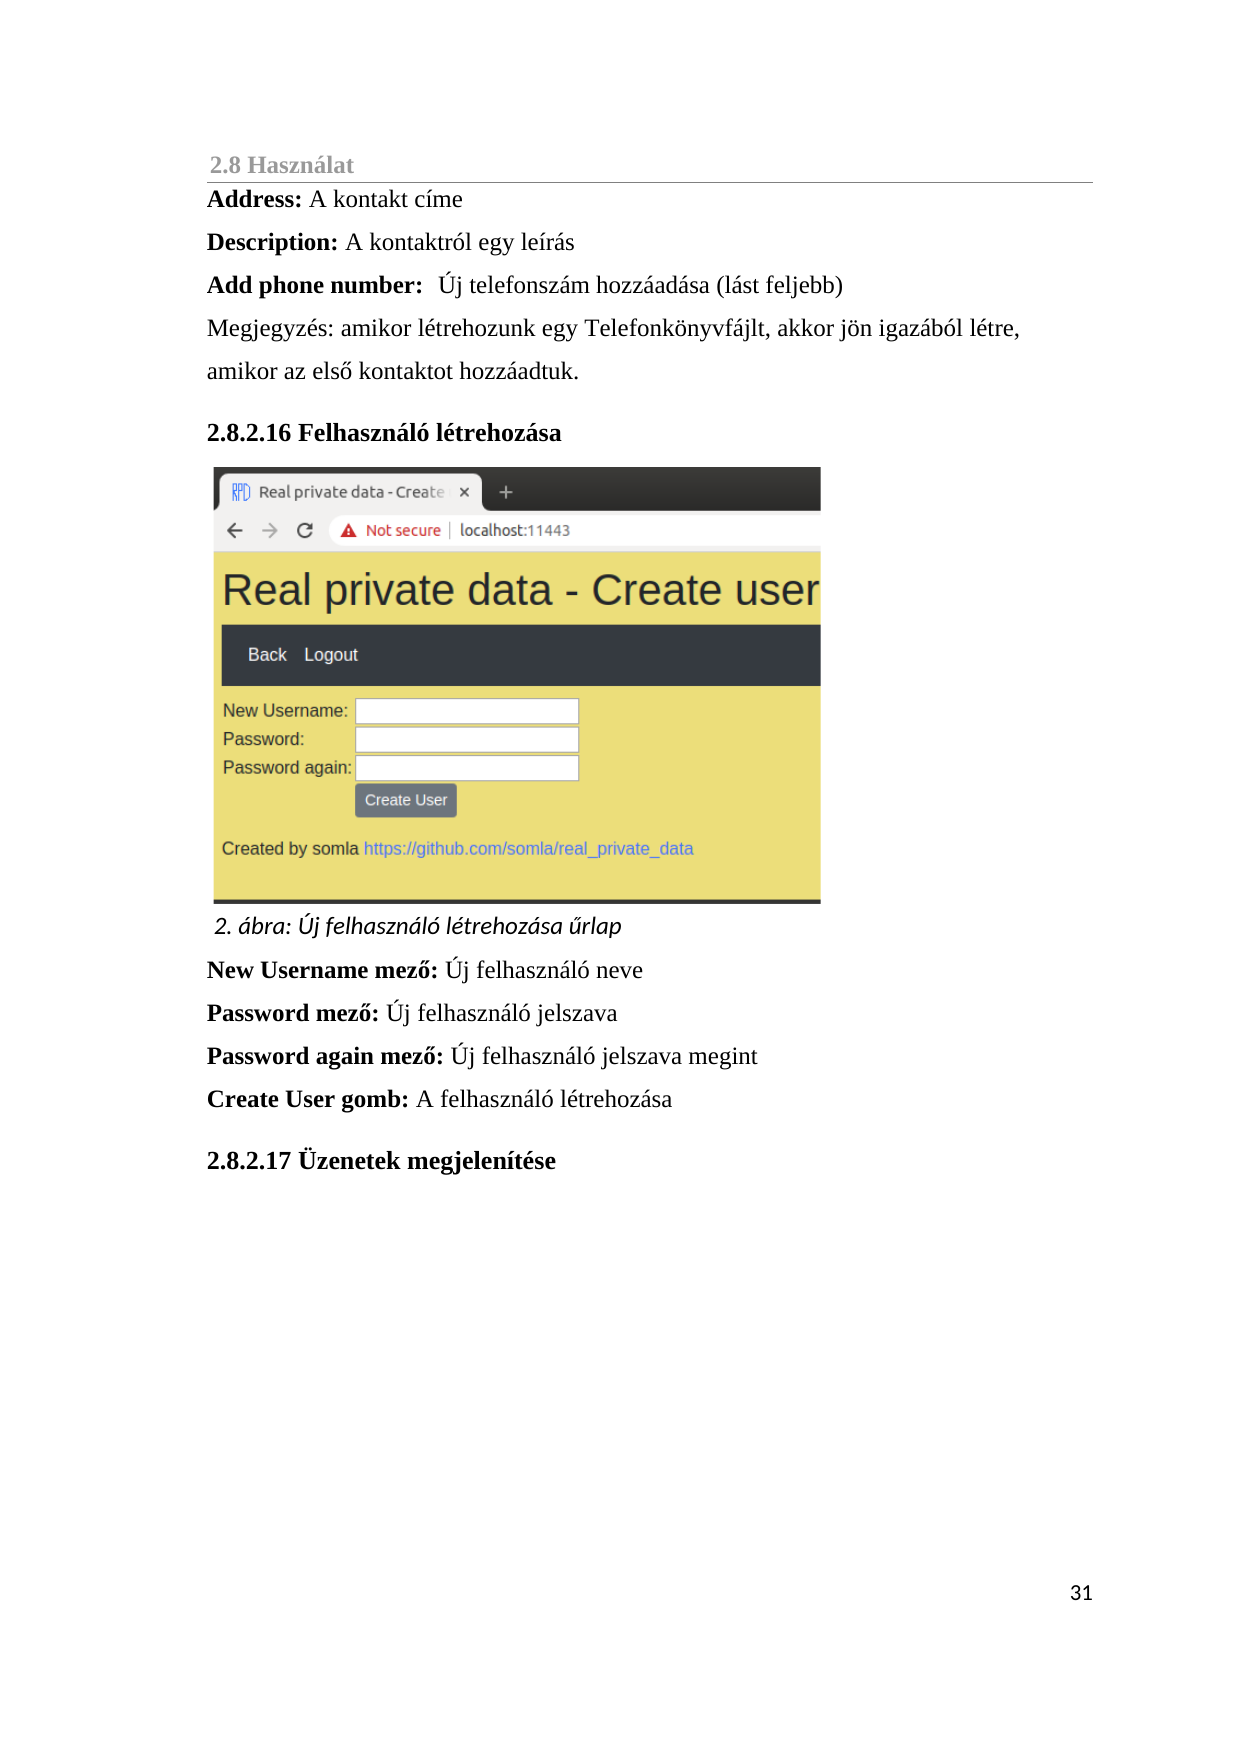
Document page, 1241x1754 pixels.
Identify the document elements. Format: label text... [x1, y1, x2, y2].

text Megjegyzés: amikor létrehozunk egy Telefonkönyvfájlt, akkor jön igazából létre, amikor az első kontaktot hozzáadtuk. [207, 313, 1093, 385]
subtitle Felhasználó létrehozása [207, 417, 1093, 447]
text Address: A kontakt címe [207, 184, 1093, 212]
picture [213, 467, 821, 904]
text New Username mező: Új felhasználó neve [207, 904, 1093, 983]
subtitle Üzenetek megjelenítése [207, 1145, 1093, 1175]
text Add phone number: Új telefonszám hozzáadása (lást feljebb) [207, 270, 1093, 299]
text Create User gomb: A felhasználó létrehozása [207, 1084, 1093, 1113]
text Password mező: Új felhasználó jelszava [207, 998, 1093, 1027]
text 2. ábra: Új felhasználó létrehozása űrlap [213, 904, 821, 940]
text Description: A kontaktról egy leírás [207, 227, 1093, 256]
text [213, 455, 821, 467]
text Password again mező: Új felhasználó jelszava megint [207, 1041, 1093, 1070]
